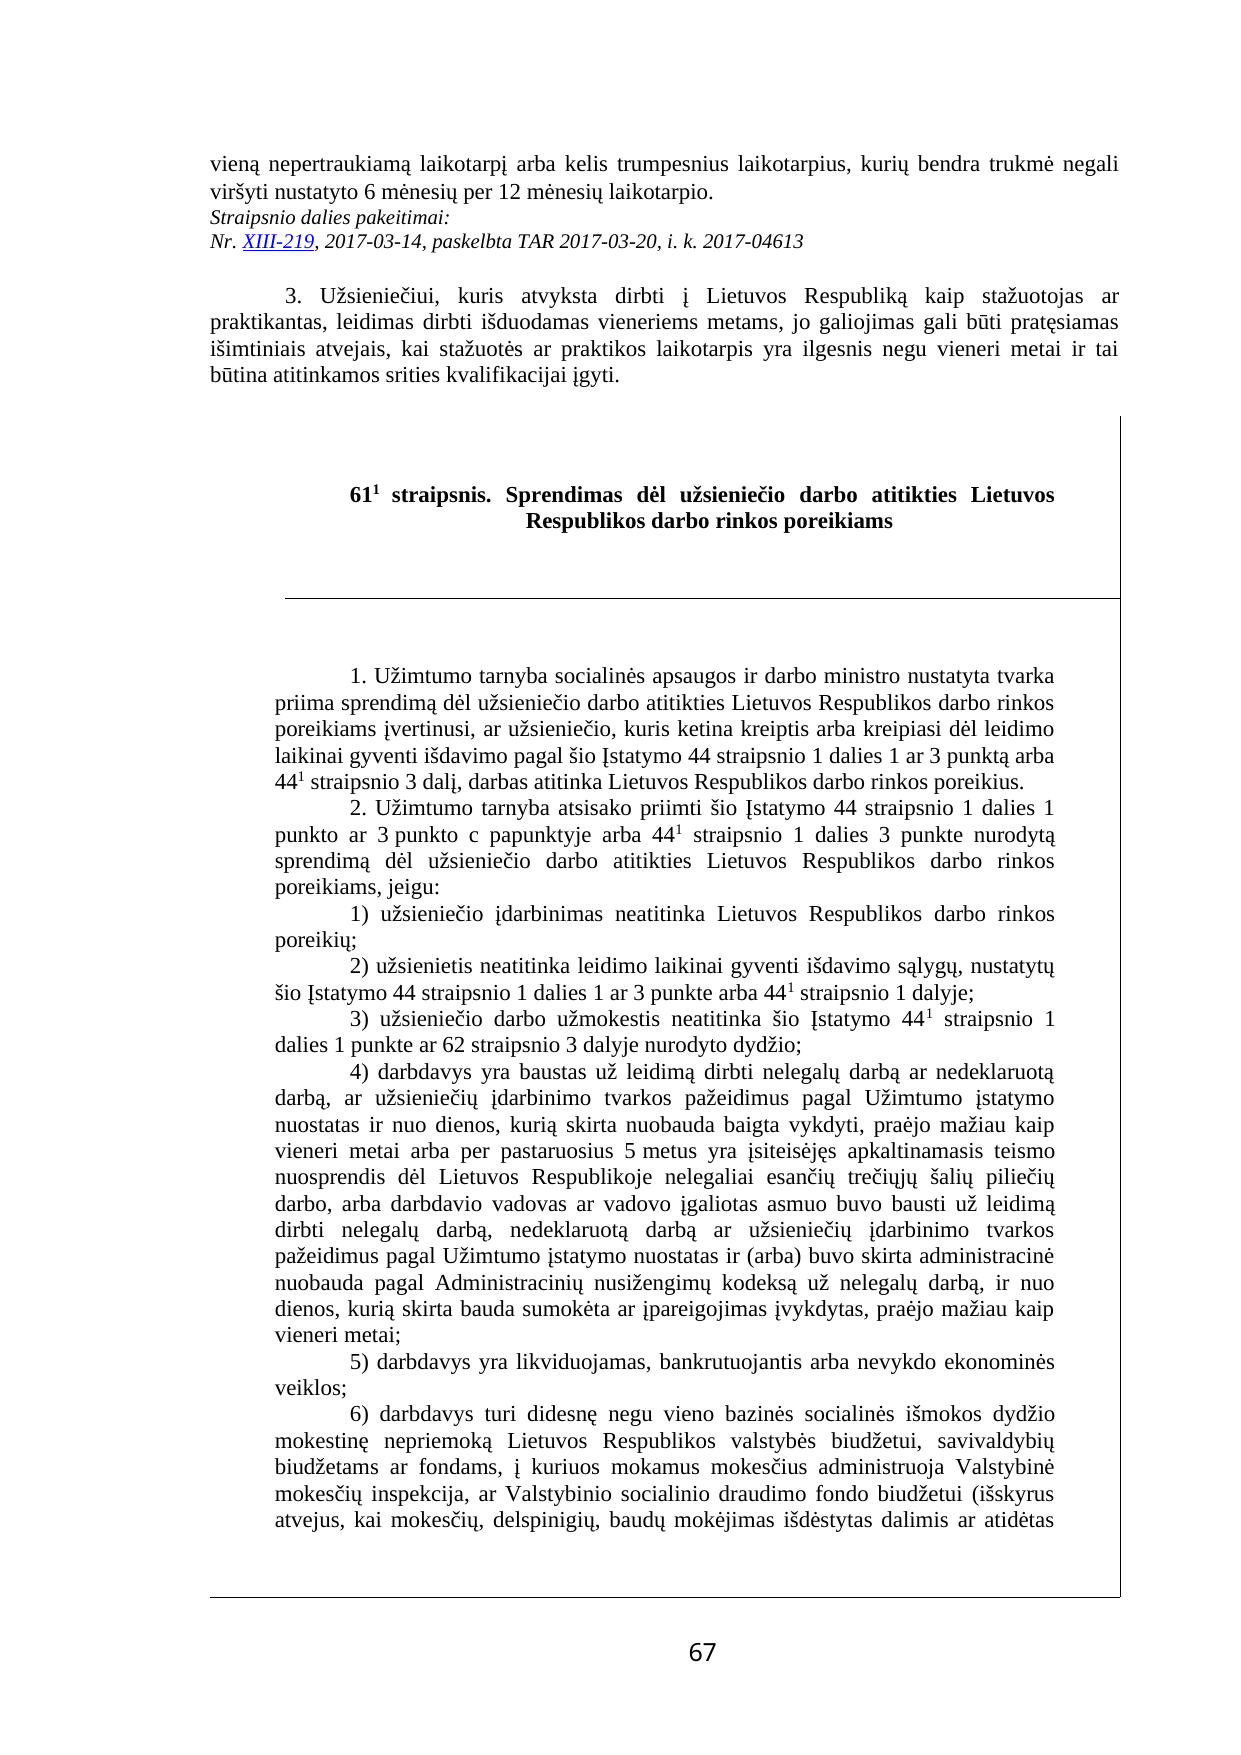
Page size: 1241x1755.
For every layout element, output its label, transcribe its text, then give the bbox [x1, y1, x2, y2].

text Straipsnio dalies pakeitimai: [210, 205, 1120, 229]
text 3. Užsieniečiui, kuris atvyksta dirbti į Lietuvos Respubliką kaip stažuotojas ar praktikantas, leidimas dirbti išduodamas vieneriems metams, jo galiojimas gali būti pratęsiamas išimtiniais atvejais, kai stažuotės ar praktikos laikotarpis yra ilgesnis negu vieneri metai ir tai būtina atitinkamos srities kvalifikacijai įgyti. [210, 282, 1120, 387]
text Nr. XIII-219, 2017-03-14, paskelbta TAR 2017-03-20, i. k. 2017-04613 [210, 229, 1120, 253]
text 1. Užimtumo tarnyba socialinės apsaugos ir darbo ministro nustatyta tvarka priima sprendimą dėl užsieniečio darbo atitikties Lietuvos Respublikos darbo rinkos poreikiams įvertinusi, ar užsieniečio, kuris ketina kreiptis arba kreipiasi dėl leidimo laikinai gyventi išdavimo pagal šio Įstatymo 44 straipsnio 1 dalies 1 ar 3 punktą arba 441 straipsnio 3 dalį, darbas atitinka Lietuvos Respublikos darbo rinkos poreikius. [210, 598, 1120, 794]
text 2) užsienietis neatitinka leidimo laikinai gyventi išdavimo sąlygų, nustatytų šio Įstatymo 44 straipsnio 1 dalies 1 ar 3 punkte arba 441 straipsnio 1 dalyje; [210, 952, 1120, 1005]
text 611 straipsnis. Sprendimas dėl užsieniečio darbo atitikties Lietuvos Respublikos darbo rinkos poreikiams [285, 416, 1120, 598]
text 2. Užimtumo tarnyba atsisako priimti šio Įstatymo 44 straipsnio 1 dalies 1 punkto ar 3 punkto c papunktyje arba 441 straipsnio 1 dalies 3 punkte nurodytą sprendimą dėl užsieniečio darbo atitikties Lietuvos Respublikos darbo rinkos poreikiams, jeigu: [210, 794, 1120, 900]
text 6) darbdavys turi didesnę negu vieno bazinės socialinės išmokos dydžio mokestinę nepriemoką Lietuvos Respublikos valstybės biudžetui, savivaldybių biudžetams ar fondams, į kuriuos mokamus mokesčius administruoja Valstybinė mokesčių inspekcija, ar Valstybinio socialinio draudimo fondo biudžetui (išskyrus atvejus, kai mokesčių, delspinigių, baudų mokėjimas išdėstytas dalimis ar atidėtas [210, 1401, 1120, 1597]
text 5) darbdavys yra likviduojamas, bankrutuojantis arba nevykdo ekonominės veiklos; [210, 1348, 1120, 1401]
text 4) darbdavys yra baustas už leidimą dirbti nelegalų darbą ar nedeklaruotą darbą, ar užsieniečių įdarbinimo tvarkos pažeidimus pagal Užimtumo įstatymo nuostatas ir nuo dienos, kurią skirta nuobauda baigta vykdyti, praėjo mažiau kaip vieneri metai arba per pastaruosius 5 metus yra įsiteisėjęs apkaltinamasis teismo nuosprendis dėl Lietuvos Respublikoje nelegaliai esančių trečiųjų šalių piliečių darbo, arba darbdavio vadovas ar vadovo įgaliotas asmuo buvo bausti už leidimą dirbti nelegalų darbą, nedeklaruotą darbą ar užsieniečių įdarbinimo tvarkos pažeidimus pagal Užimtumo įstatymo nuostatas ir (arba) buvo skirta administracinė nuobauda pagal Administracinių nusižengimų kodeksą už nelegalų darbą, ir nuo dienos, kurią skirta bauda sumokėta ar įpareigojimas įvykdytas, praėjo mažiau kaip vieneri metai; [210, 1058, 1120, 1348]
text vieną nepertraukiamą laikotarpį arba kelis trumpesnius laikotarpius, kurių bendra trukmė negali viršyti nustatyto 6 mėnesių per 12 mėnesių laikotarpio. [210, 150, 1120, 205]
text 3) užsieniečio darbo užmokestis neatitinka šio Įstatymo 441 straipsnio 1 dalies 1 punkte ar 62 straipsnio 3 dalyje nurodyto dydžio; [210, 1005, 1120, 1058]
text 1) užsieniečio įdarbinimas neatitinka Lietuvos Respublikos darbo rinkos poreikių; [210, 900, 1120, 952]
